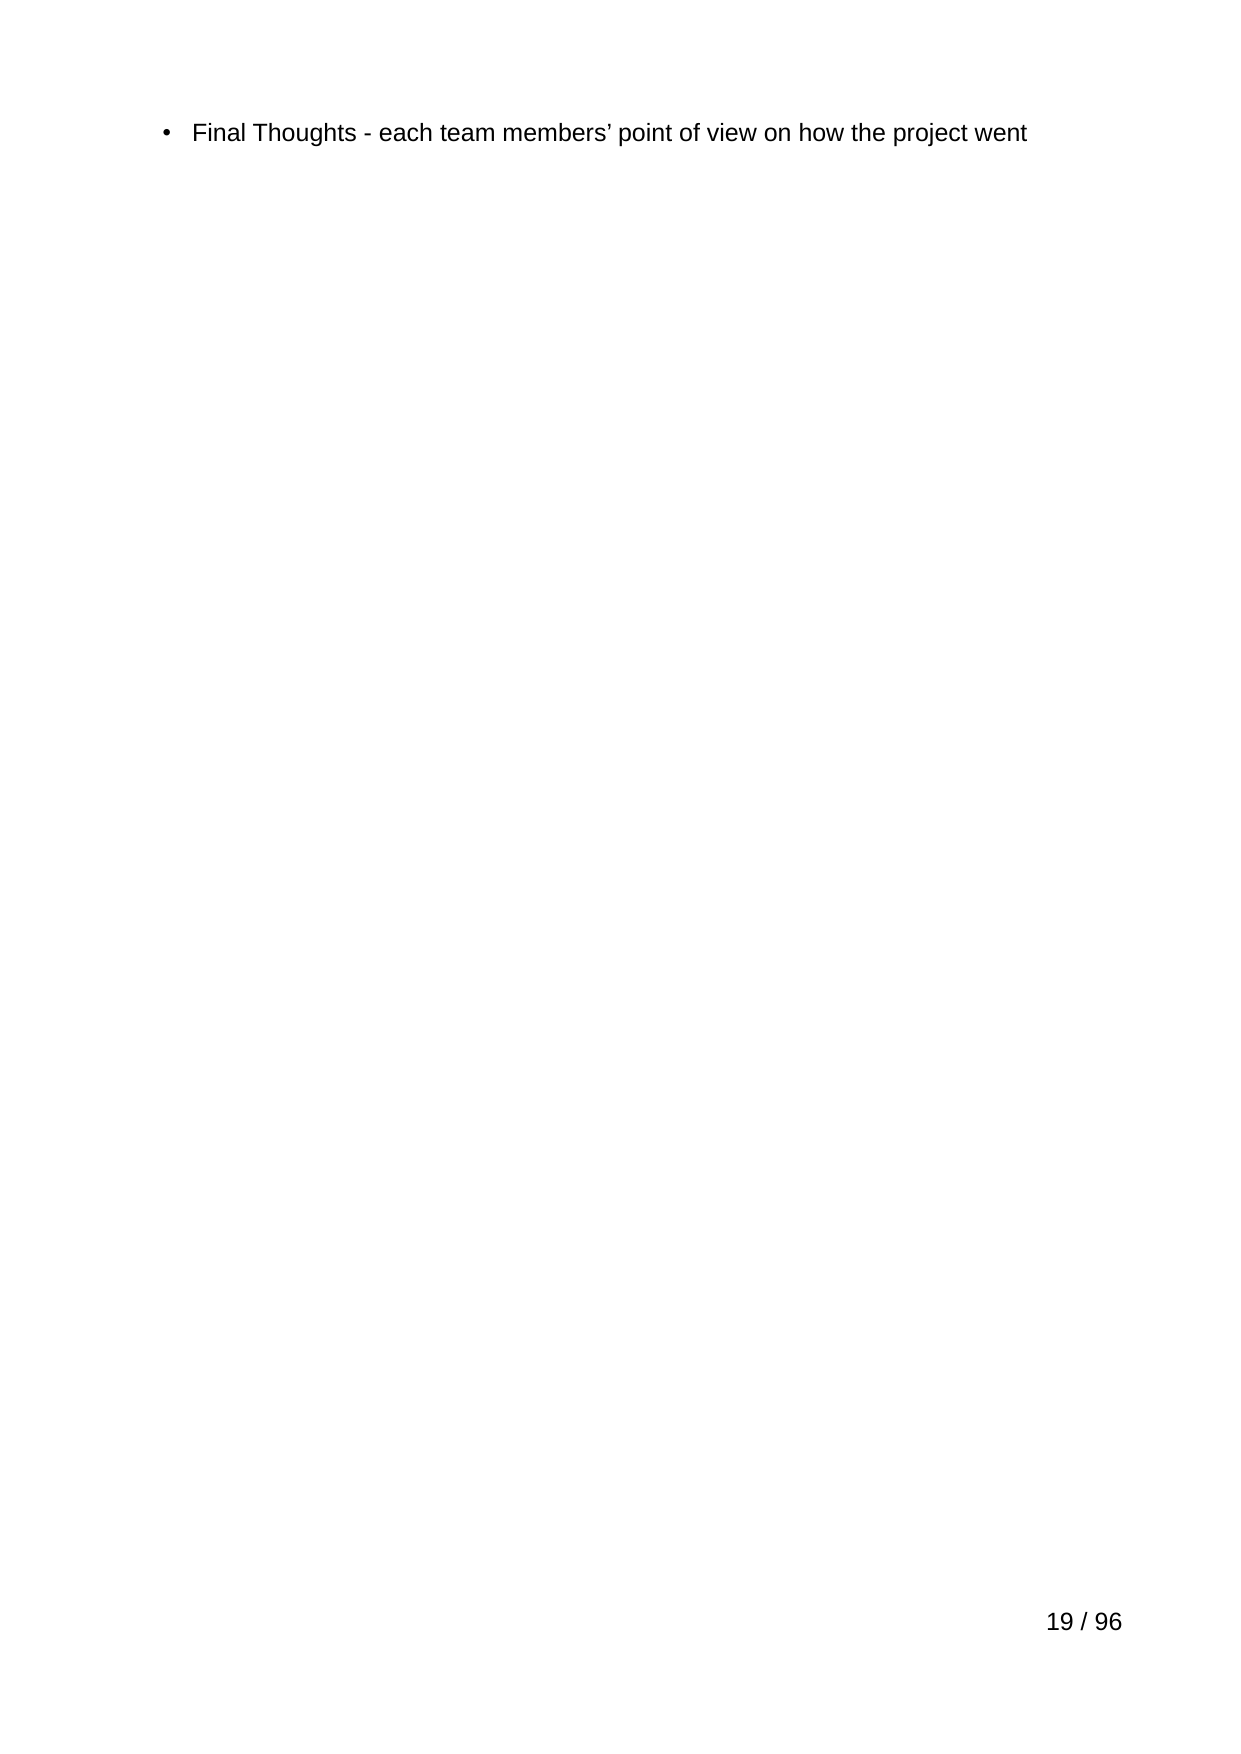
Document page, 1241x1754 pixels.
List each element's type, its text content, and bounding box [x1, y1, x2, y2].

list Final Thoughts - each team members’ point of view on how the project went [162, 118, 1122, 147]
